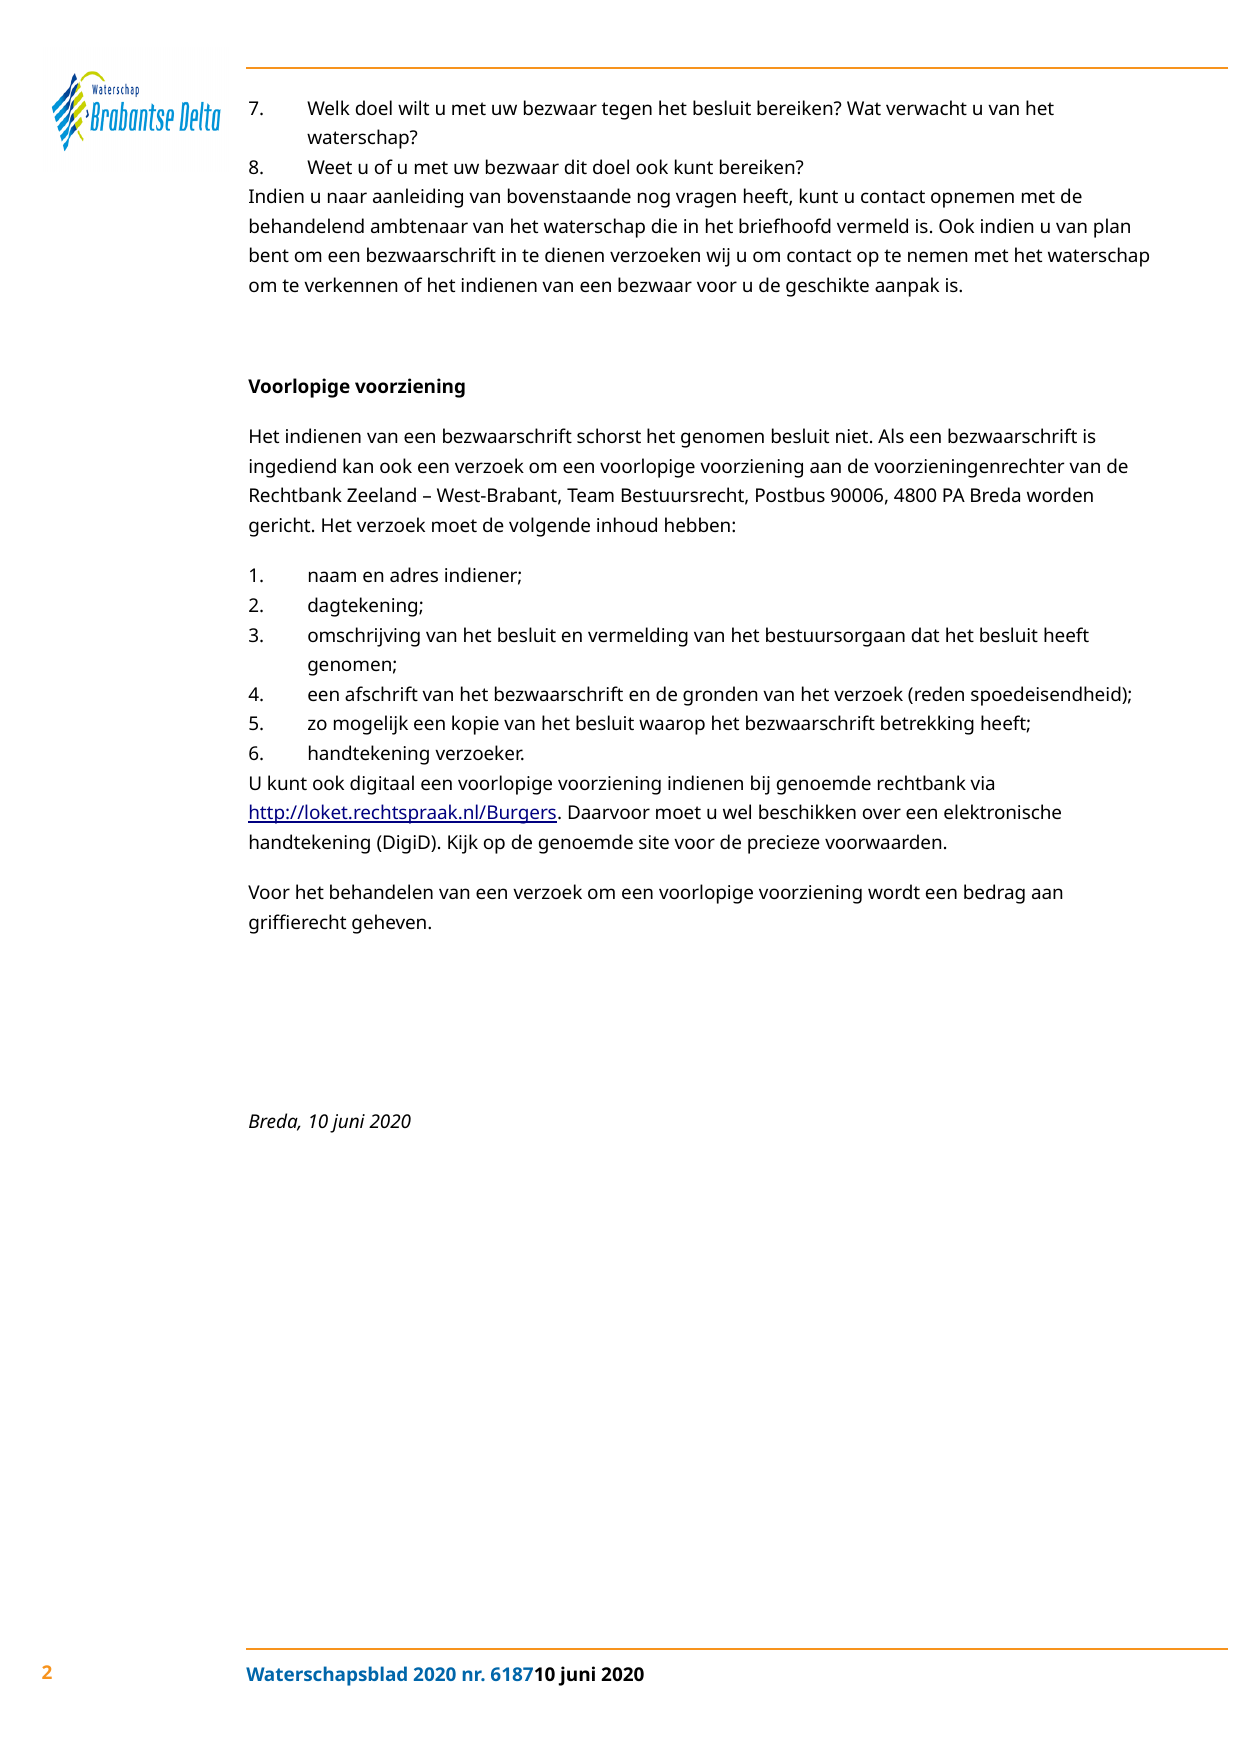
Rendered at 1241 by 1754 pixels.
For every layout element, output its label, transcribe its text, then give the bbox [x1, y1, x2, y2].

list een afschrift van het bezwaarschrift en de gronden van het verzoek (reden spoedeisendheid); [248, 681, 1152, 707]
text Breda, 10 juni 2020 [248, 1108, 1152, 1134]
text Voor het behandelen van een verzoek om een voorlopige voorziening wordt een bedrag aan griffierecht geheven. [248, 879, 1152, 935]
list Welk doel wilt u met uw bezwaar tegen het besluit bereiken? Wat verwacht u van het waterschap? [248, 95, 1152, 150]
list Weet u of u met uw bezwaar dit doel ook kunt bereiken? [248, 154, 1152, 180]
list handtekening verzoeker. [248, 740, 1152, 766]
list naam en adres indiener; [248, 563, 1152, 588]
picture [41, 47, 231, 172]
list omschrijving van het besluit en vermelding van het bestuursorgaan dat het besluit heeft genomen; [248, 622, 1152, 677]
list dagtekening; [248, 592, 1152, 618]
text U kunt ook digitaal een voorlopige voorziening indienen bij genoemde rechtbank via http://loket.rechtspraak.nl/Burgers. Daarvoor moet u wel beschikken over een elektronische handtekening (DigiD). Kijk op de genoemde site voor de precieze voorwaarden. [248, 770, 1152, 855]
text Voorlopige voorziening [248, 373, 1152, 399]
text Indien u naar aanleiding van bovenstaande nog vragen heeft, kunt u contact opnemen met de behandelend ambtenaar van het waterschap die in het briefhoofd vermeld is. Ook indien u van plan bent om een bezwaarschrift in te dienen verzoeken wij u om contact op te nemen met het waterschap om te verkennen of het indienen van een bezwaar voor u de geschikte aanpak is. [248, 183, 1152, 298]
list zo mogelijk een kopie van het besluit waarop het bezwaarschrift betrekking heeft; [248, 711, 1152, 736]
text Het indienen van een bezwaarschrift schorst het genomen besluit niet. Als een bezwaarschrift is ingediend kan ook een verzoek om een voorlopige voorziening aan de voorzieningenrechter van de Rechtbank Zeeland – West-Brabant, Team Bestuursrecht, Postbus 90006, 4800 PA Breda worden gericht. Het verzoek moet de volgende inhoud hebben: [248, 423, 1152, 538]
